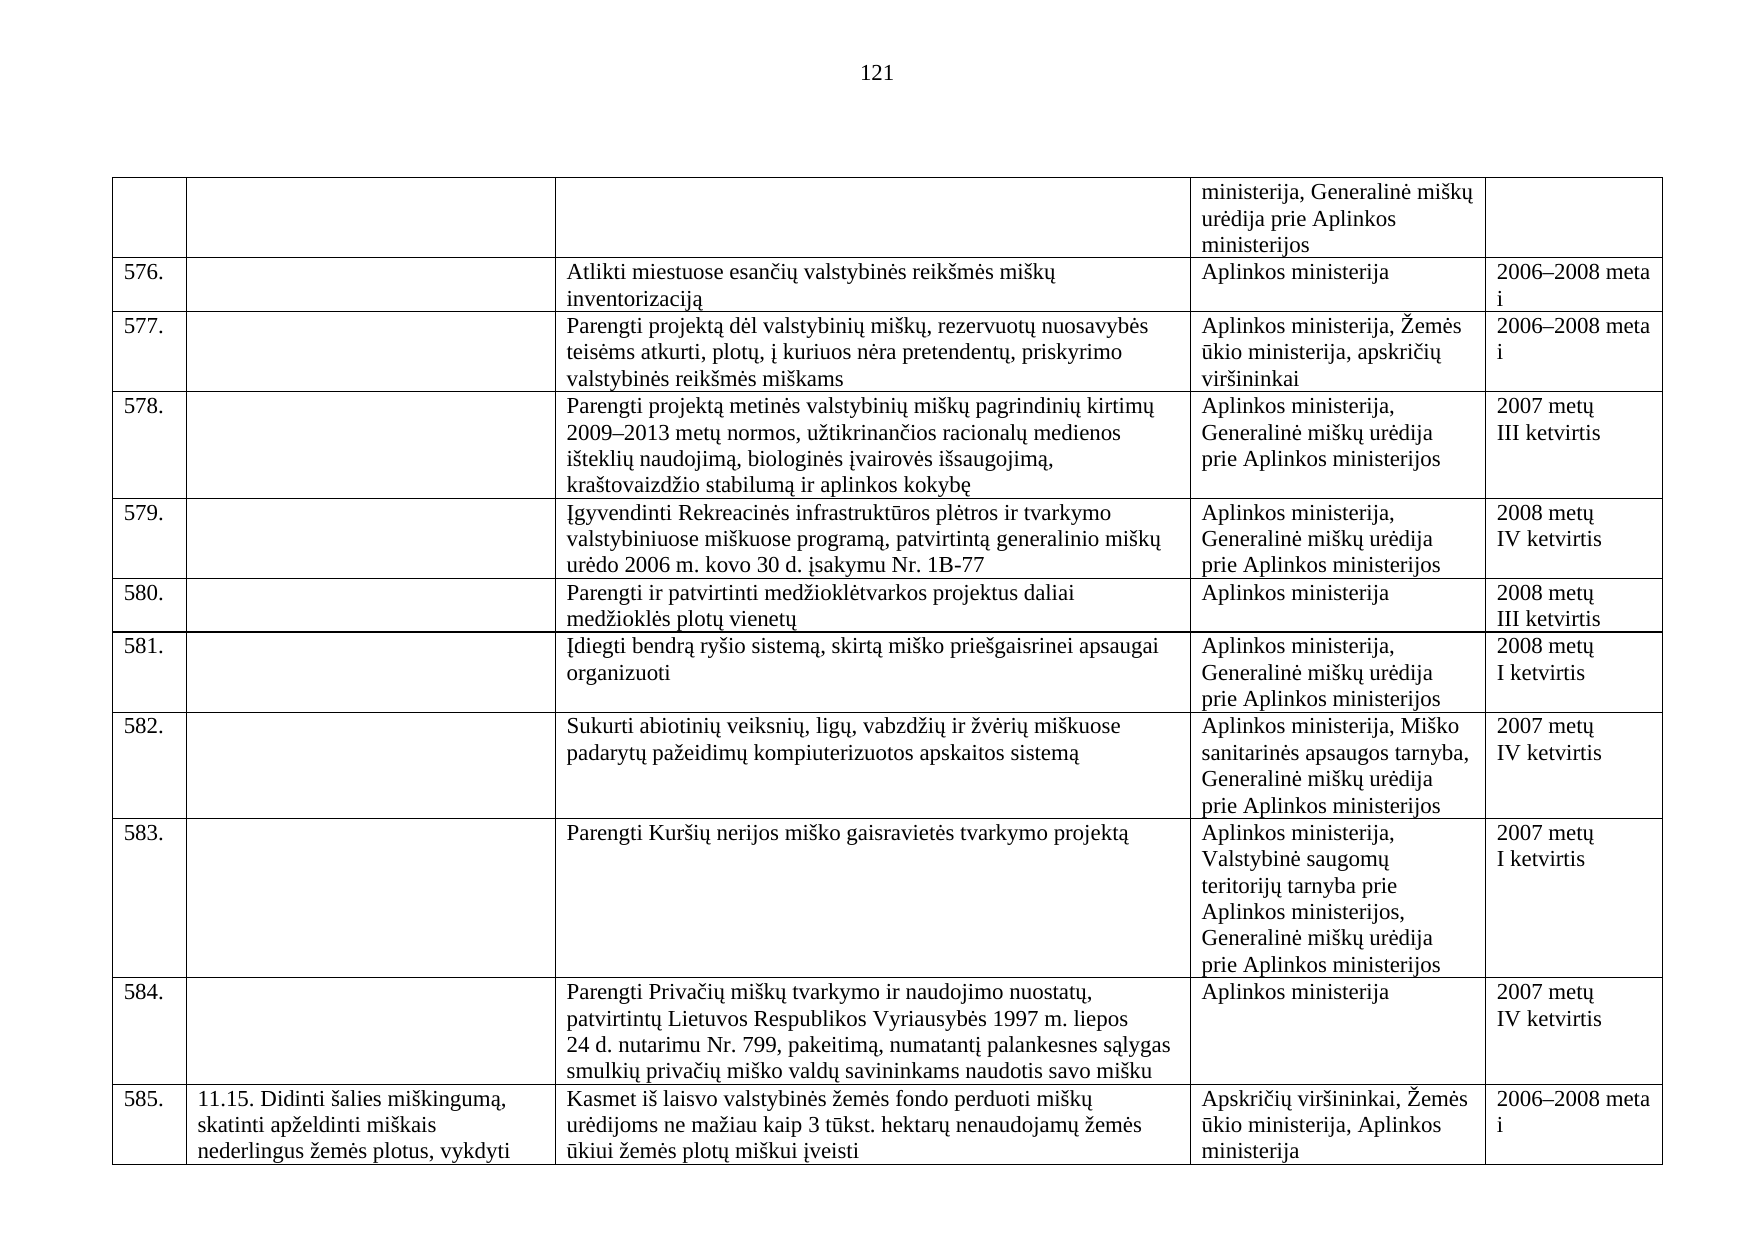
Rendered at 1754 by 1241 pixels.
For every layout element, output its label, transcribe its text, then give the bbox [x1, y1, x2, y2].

table_cell 579. [113, 499, 186, 578]
table_cell [1486, 178, 1662, 257]
table_cell Aplinkos ministerija, Valstybinė saugomų teritorijų tarnyba prie Aplinkos ministerijos, Generalinė miškų urėdija prie Aplinkos ministerijos [1191, 819, 1485, 977]
table_cell Kasmet iš laisvo valstybinės žemės fondo perduoti miškų urėdijoms ne mažiau kaip 3 tūkst. hektarų nenaudojamų žemės ūkiui žemės plotų miškui įveisti [556, 1085, 1190, 1164]
table_cell 2006–2008 metai [1486, 1085, 1662, 1164]
table_cell 580. [113, 579, 186, 631]
table_cell 2006–2008 metai [1486, 258, 1662, 311]
table_cell 584. [113, 978, 186, 1084]
table_cell Parengti projektą dėl valstybinių miškų, rezervuotų nuosavybės teisėms atkurti, plotų, į kuriuos nėra pretendentų, priskyrimo valstybinės reikšmės miškams [556, 312, 1190, 391]
table_cell [113, 178, 186, 257]
table_cell [187, 633, 555, 712]
table_cell [187, 392, 555, 498]
table_cell 2008 metų IV ketvirtis [1486, 499, 1662, 578]
table_cell 2006–2008 metai [1486, 312, 1662, 391]
table_cell Sukurti abiotinių veiksnių, ligų, vabzdžių ir žvėrių miškuose padarytų pažeidimų kompiuterizuotos apskaitos sistemą [556, 713, 1190, 818]
table_cell [187, 499, 555, 578]
table_cell 2008 metų III ketvirtis [1486, 579, 1662, 631]
table_cell 2007 metų III ketvirtis [1486, 392, 1662, 498]
table_cell 581. [113, 633, 186, 712]
table_cell Aplinkos ministerija, Generalinė miškų urėdija prie Aplinkos ministerijos [1191, 392, 1485, 498]
table_cell 583. [113, 819, 186, 977]
table_cell 2007 metų I ketvirtis [1486, 819, 1662, 977]
table_cell 576. [113, 258, 186, 311]
table_cell Atlikti miestuose esančių valstybinės reikšmės miškų inventorizaciją [556, 258, 1190, 311]
table_cell [187, 312, 555, 391]
table_cell [187, 978, 555, 1084]
table_cell Aplinkos ministerija, Generalinė miškų urėdija prie Aplinkos ministerijos [1191, 499, 1485, 578]
table_cell 2007 metų IV ketvirtis [1486, 713, 1662, 818]
table_cell 577. [113, 312, 186, 391]
table_cell 2007 metų IV ketvirtis [1486, 978, 1662, 1084]
table_cell [187, 819, 555, 977]
table_cell 585. [113, 1085, 186, 1164]
table_cell 578. [113, 392, 186, 498]
table_cell Įgyvendinti Rekreacinės infrastruktūros plėtros ir tvarkymo valstybiniuose miškuose programą, patvirtintą generalinio miškų urėdo 2006 m. kovo 30 d. įsakymu Nr. 1B-77 [556, 499, 1190, 578]
table_cell [556, 178, 1190, 257]
table_cell Aplinkos ministerija, Miško sanitarinės apsaugos tarnyba, Generalinė miškų urėdija prie Aplinkos ministerijos [1191, 713, 1485, 818]
table_cell [187, 713, 555, 818]
table_cell Aplinkos ministerija [1191, 258, 1485, 311]
table_cell [187, 258, 555, 311]
table_cell 11.15. Didinti šalies miškingumą, skatinti apželdinti miškais nederlingus žemės plotus, vykdyti [187, 1085, 555, 1164]
table_cell Aplinkos ministerija [1191, 579, 1485, 631]
table_cell 2008 metų I ketvirtis [1486, 633, 1662, 712]
table_cell Aplinkos ministerija [1191, 978, 1485, 1084]
table_cell Apskričių viršininkai, Žemės ūkio ministerija, Aplinkos ministerija [1191, 1085, 1485, 1164]
table_cell Parengti Privačių miškų tvarkymo ir naudojimo nuostatų, patvirtintų Lietuvos Respublikos Vyriausybės 1997 m. liepos 24 d. nutarimu Nr. 799, pakeitimą, numatantį palankesnes sąlygas smulkių privačių miško valdų savininkams naudotis savo mišku [556, 978, 1190, 1084]
table_cell Aplinkos ministerija, Generalinė miškų urėdija prie Aplinkos ministerijos [1191, 633, 1485, 712]
table_cell Parengti ir patvirtinti medžioklėtvarkos projektus daliai medžioklės plotų vienetų [556, 579, 1190, 631]
table_cell [187, 579, 555, 631]
table_cell 582. [113, 713, 186, 818]
table_cell Parengti projektą metinės valstybinių miškų pagrindinių kirtimų 2009–2013 metų normos, užtikrinančios racionalų medienos išteklių naudojimą, biologinės įvairovės išsaugojimą, kraštovaizdžio stabilumą ir aplinkos kokybę [556, 392, 1190, 498]
table_cell ministerija, Generalinė miškų urėdija prie Aplinkos ministerijos [1191, 178, 1485, 257]
table_cell [187, 178, 555, 257]
table_cell Įdiegti bendrą ryšio sistemą, skirtą miško priešgaisrinei apsaugai organizuoti [556, 633, 1190, 712]
table_cell Parengti Kuršių nerijos miško gaisravietės tvarkymo projektą [556, 819, 1190, 977]
table_cell Aplinkos ministerija, Žemės ūkio ministerija, apskričių viršininkai [1191, 312, 1485, 391]
